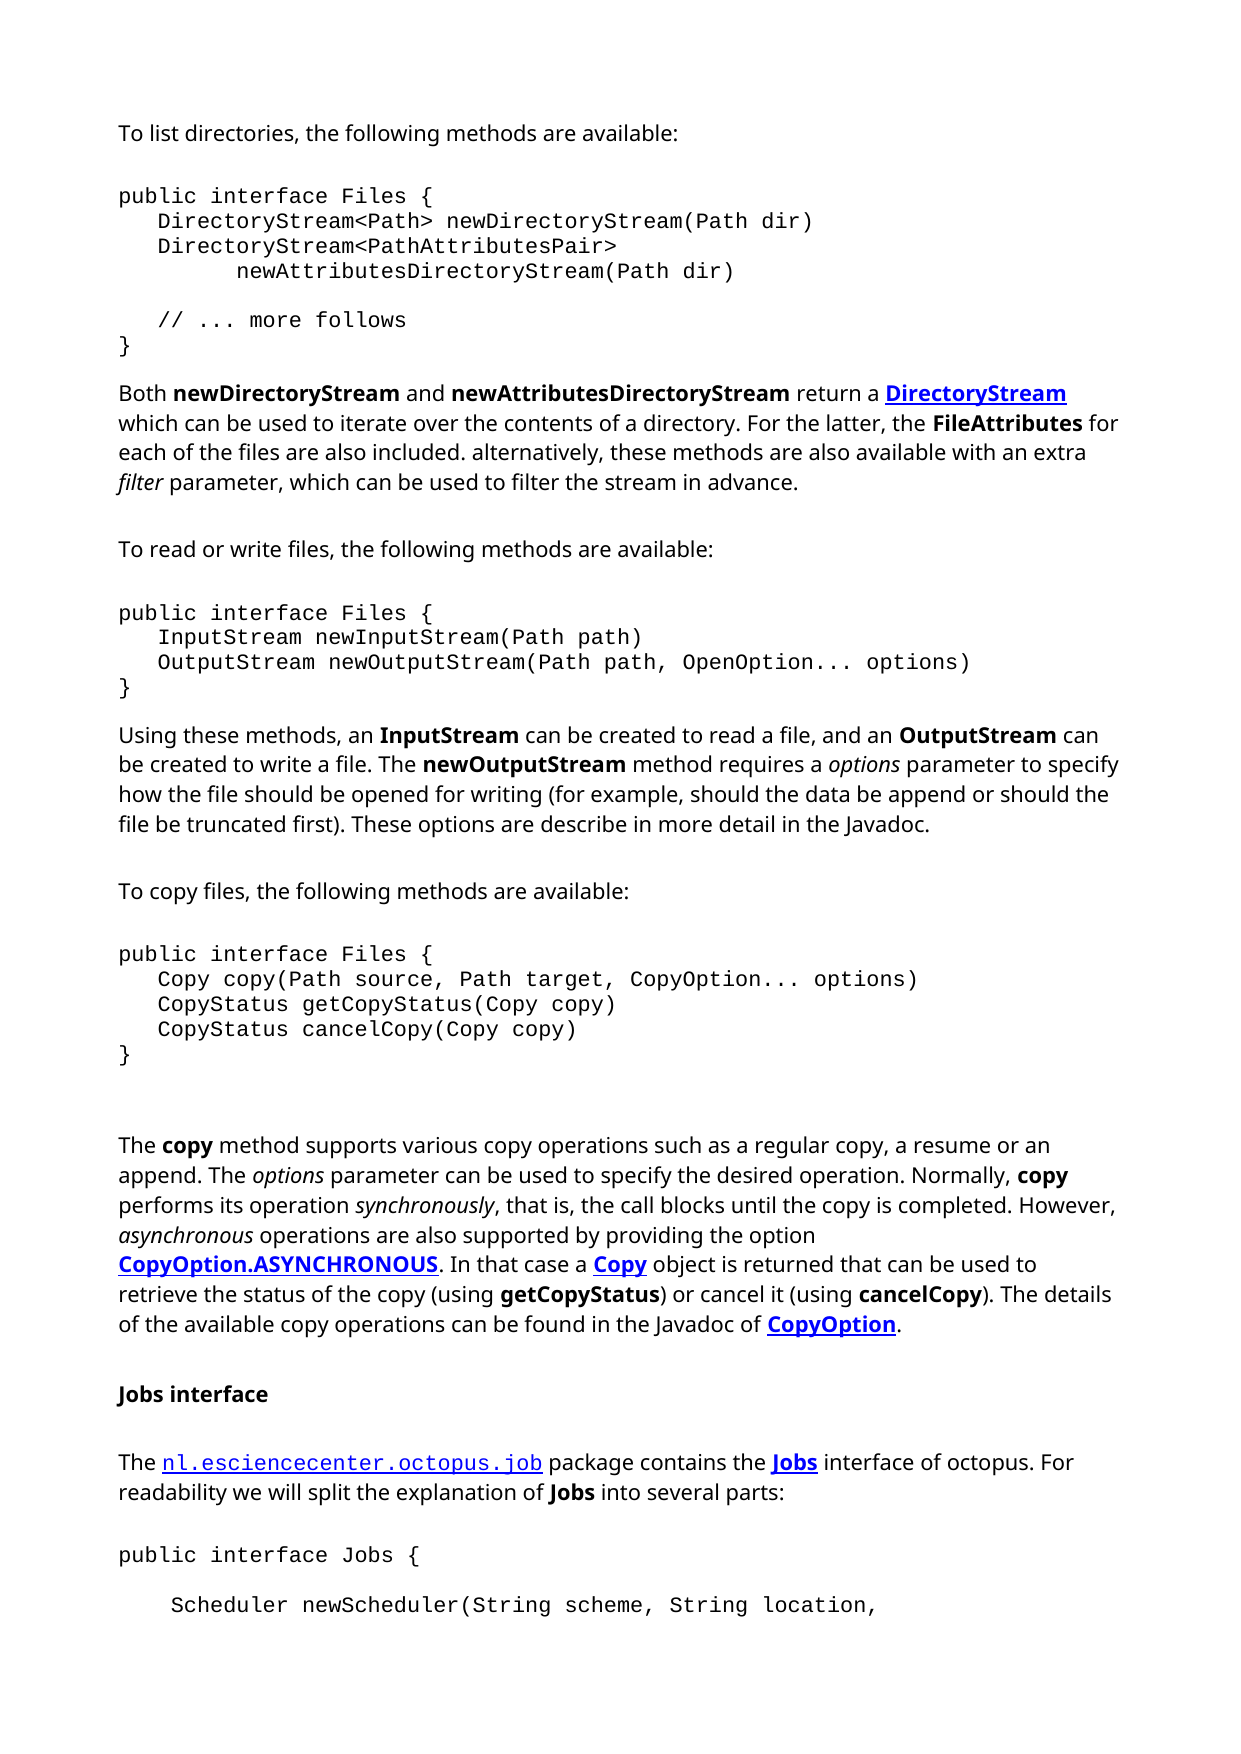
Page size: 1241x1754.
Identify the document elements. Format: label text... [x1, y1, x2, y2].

text } [118, 676, 1122, 701]
text To read or write files, the following methods are available: [118, 534, 1122, 564]
text The copy method supports various copy operations such as a regular copy, a resume or an append. The options parameter can be used to specify the desired operation. Normally, copy performs its operation synchronously, that is, the call blocks until the copy is completed. However, asynchronous operations are also supported by providing the option CopyOption.ASYNCHRONOUS. In that case a Copy object is returned that can be used to retrieve the status of the copy (using getCopyStatus) or cancel it (using cancelCopy). The details of the available copy operations can be found in the Javadoc of CopyOption. [118, 1130, 1122, 1339]
text To list directories, the following methods are available: [118, 118, 1122, 148]
text } [118, 334, 1122, 359]
text DirectoryStream<Path> newDirectoryStream(Path dir) [118, 210, 1122, 235]
text public interface Files { [118, 943, 1122, 968]
text Both newDirectoryStream and newAttributesDirectoryStream return a DirectoryStream which can be used to iterate over the contents of a directory. For the latter, the FileAttributes for each of the files are also included. alternatively, these methods are also available with an extra filter parameter, which can be used to filter the stream in advance. [118, 378, 1122, 497]
text Jobs interface [118, 1379, 1122, 1409]
text Scheduler newScheduler(String scheme, String location, [118, 1594, 1122, 1619]
text DirectoryStream<PathAttributesPair> [118, 235, 1122, 260]
text To copy files, the following methods are available: [118, 876, 1122, 906]
text public interface Jobs { [118, 1544, 1122, 1569]
text } [118, 1043, 1122, 1067]
text The nl.esciencecenter.octopus.job package contains the Jobs interface of octopus. For readability we will split the explanation of Jobs into several parts: [118, 1447, 1122, 1506]
text Using these methods, an InputStream can be created to read a file, and an OutputStream can be created to write a file. The newOutputStream method requires a options parameter to specify how the file should be opened for writing (for example, should the data be append or should the file be truncated first). These options are describe in more detail in the Javadoc. [118, 719, 1122, 839]
text InputStream newInputStream(Path path) [118, 626, 1122, 651]
text OutputStream newOutputStream(Path path, OpenOption... options) [118, 651, 1122, 676]
text public interface Files { [118, 602, 1122, 626]
text public interface Files { [118, 185, 1122, 210]
text Copy copy(Path source, Path target, CopyOption... options) [118, 968, 1122, 993]
text CopyStatus getCopyStatus(Copy copy) [118, 993, 1122, 1018]
text newAttributesDirectoryStream(Path dir) [118, 260, 1122, 284]
text // ... more follows [118, 309, 1122, 334]
text CopyStatus cancelCopy(Copy copy) [118, 1018, 1122, 1043]
